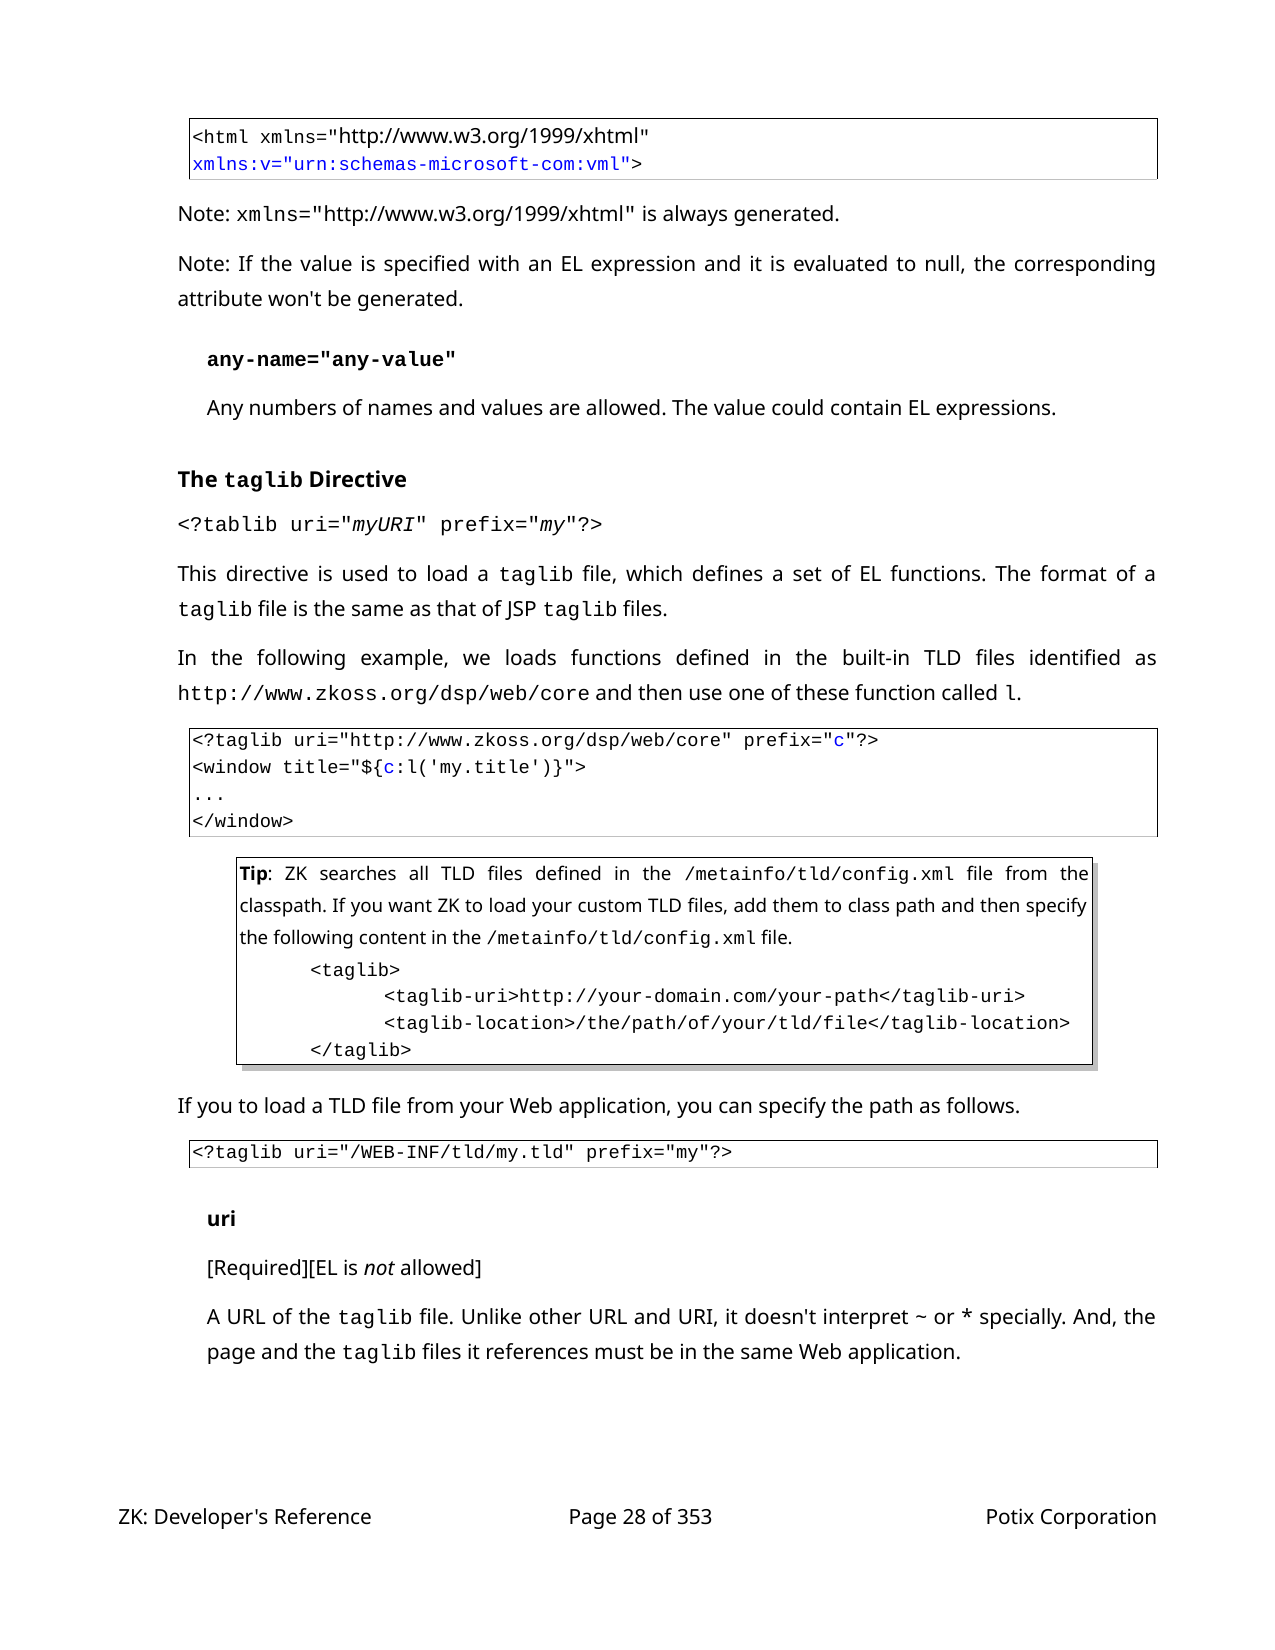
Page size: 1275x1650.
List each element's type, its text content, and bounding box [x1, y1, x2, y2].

text </window> [190, 809, 1157, 836]
text In the following example, we loads functions defined in the built-in TLD files identified as http://www.zkoss.org/dsp/web/core and then use one of these function called l. [177, 643, 1157, 707]
subtitle any-name="any-value" [207, 349, 1157, 372]
text Any numbers of names and values are allowed. The value could contain EL expressions. [207, 393, 1157, 421]
text If you to load a TLD file from your Web application, you can specify the path as follows. [177, 1091, 1157, 1119]
text Tip: ZK searches all TLD files defined in the /metainfo/tld/config.xml file from the classpath. If you want ZK to load your custom TLD files, add them to class path and then specify the following content in the /metainfo/tld/config.xml file. <taglib> <taglib-uri>http://your-domain.com/your-path</taglib-uri> <taglib-location>/the/path/of/your/tld/file</taglib-location> </taglib> [237, 858, 1092, 1064]
text <?taglib uri="/WEB-INF/tld/my.tld" prefix="my"?> [190, 1141, 1157, 1167]
text <html xmlns="http://www.w3.org/1999/xhtml" xmlns:v="urn:schemas-microsoft-com:vml"> [190, 119, 1157, 179]
text A URL of the taglib file. Unlike other URL and URI, it doesn't interpret ~ or * specially. And, the page and the taglib files it references must be in the same Web application. [207, 1302, 1157, 1366]
text Note: If the value is specified with an EL expression and it is evaluated to null, the corresponding attribute won't be generated. [177, 249, 1157, 312]
text <?tablib uri="myURI" prefix="my"?> [177, 514, 1157, 538]
text <?taglib uri="http://www.zkoss.org/dsp/web/core" prefix="c"?> [190, 729, 1157, 752]
text This directive is used to load a taglib file, which defines a set of EL functions. The format of a taglib file is the same as that of JSP taglib files. [177, 559, 1157, 623]
text [Required][EL is not allowed] [207, 1253, 1157, 1281]
subtitle uri [207, 1204, 1157, 1232]
text ... [190, 782, 1157, 806]
text <window title="${c:l('my.title')}"> [190, 755, 1157, 779]
text Note: xmlns="http://www.w3.org/1999/xhtml" is always generated. [177, 199, 1157, 228]
subtitle The taglib Directive [177, 464, 1157, 494]
